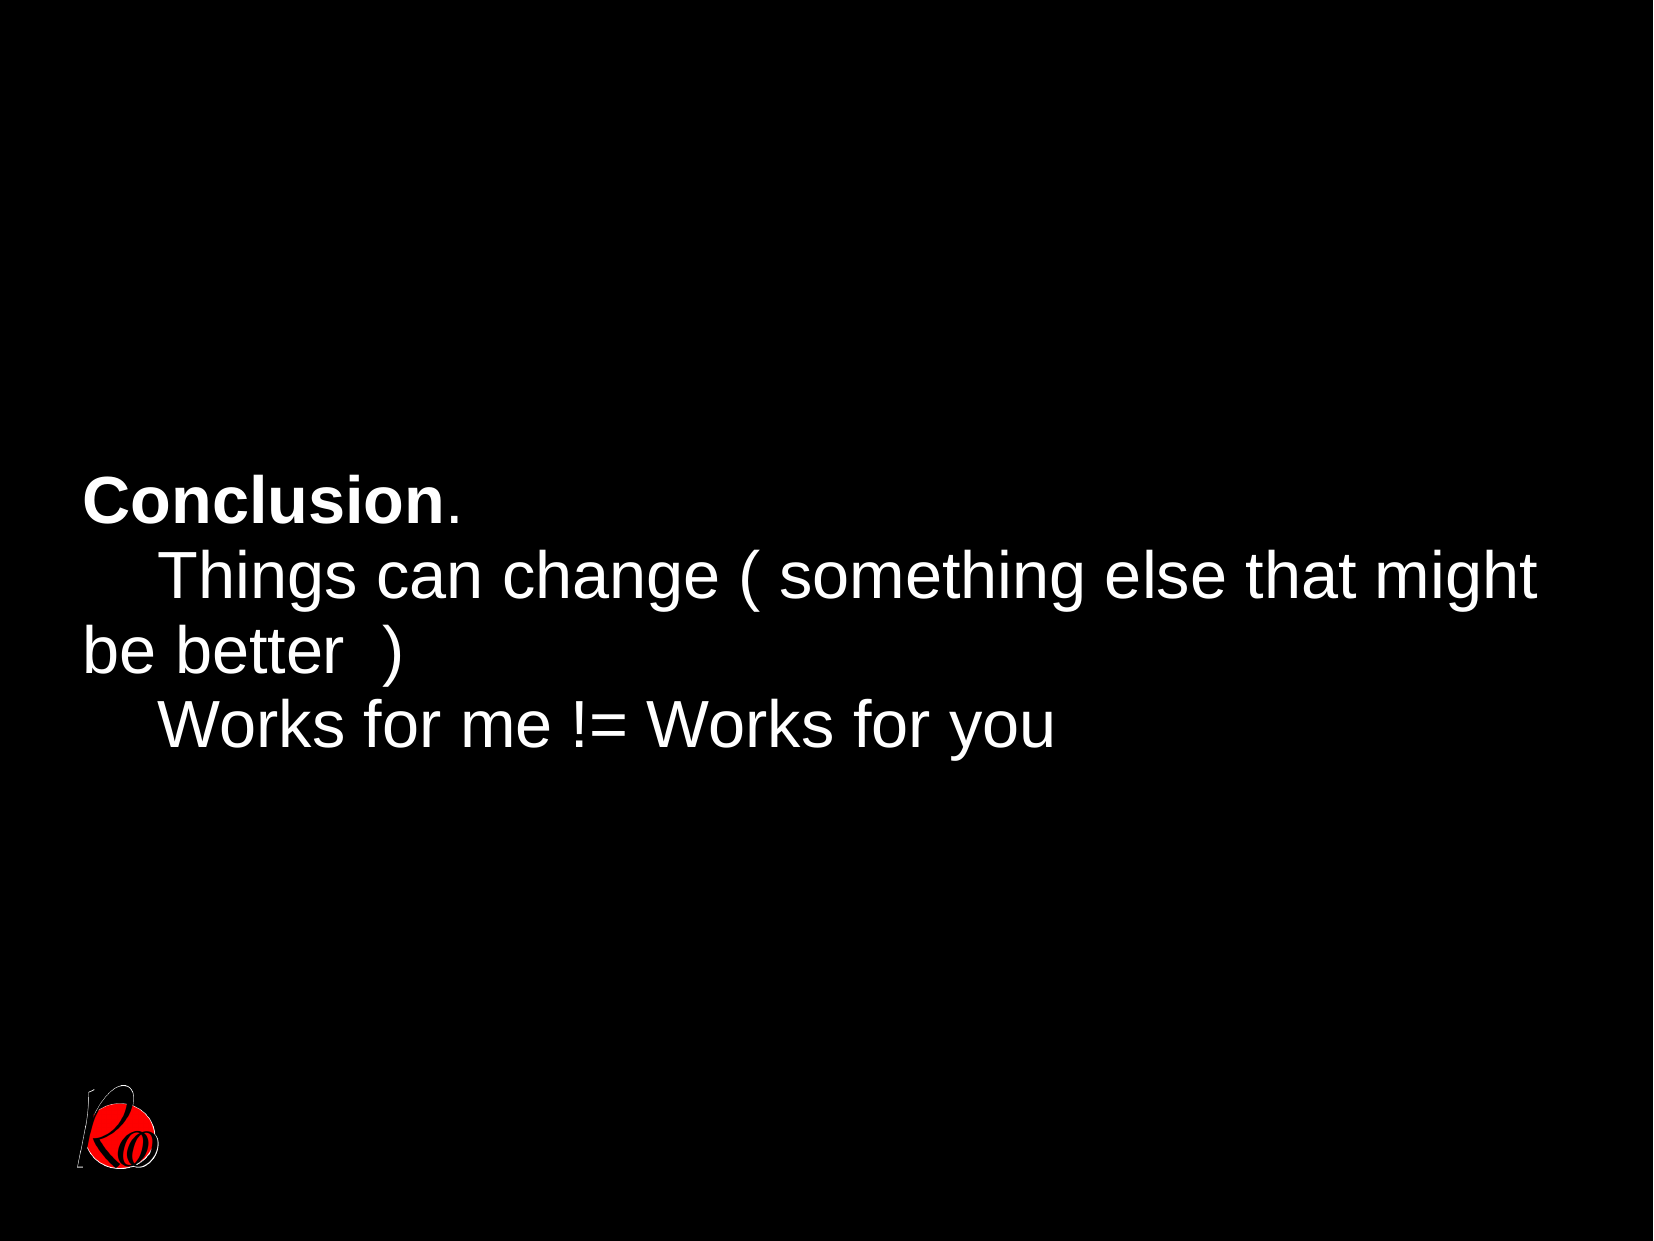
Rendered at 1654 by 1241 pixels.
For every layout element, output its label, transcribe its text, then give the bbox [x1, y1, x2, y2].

subtitle Conclusion. Things can change ( something else that might be better ) Works for me != Works for you [82, 290, 1571, 1010]
picture [75, 1085, 159, 1171]
